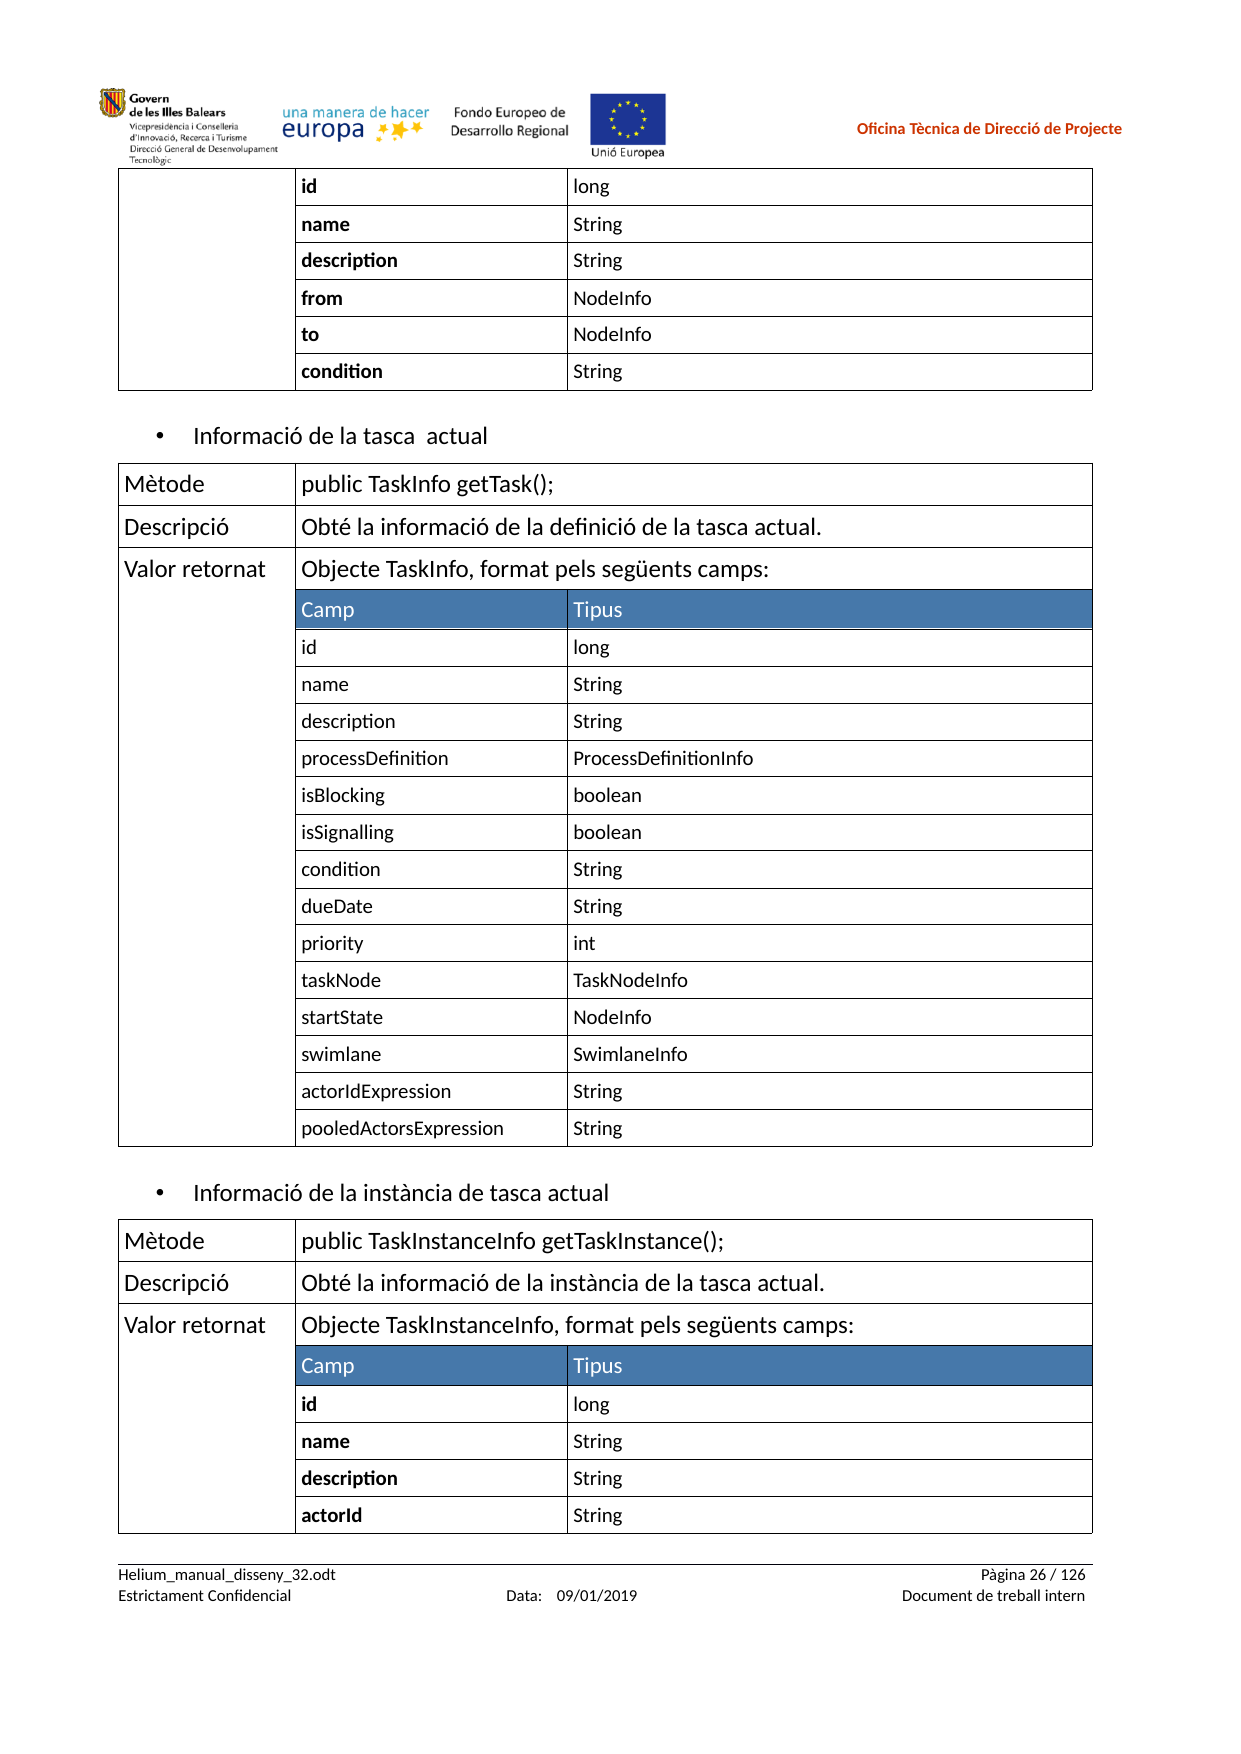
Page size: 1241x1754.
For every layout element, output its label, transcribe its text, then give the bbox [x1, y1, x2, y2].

list Informació de la instància de tasca actual [156, 1177, 1122, 1207]
table_cell id [296, 630, 567, 666]
table_cell String [568, 704, 1092, 739]
table_cell name [296, 206, 567, 242]
table_cell name [296, 667, 567, 702]
table_cell taskNode [296, 962, 567, 998]
table_cell dueDate [296, 889, 567, 924]
table_cell Objecte TaskInfo, format pels següents camps: [296, 548, 1092, 589]
table_cell actorIdExpression [296, 1073, 567, 1109]
table_cell description [296, 704, 567, 739]
table_cell String [568, 889, 1092, 924]
table_cell String [568, 1460, 1092, 1496]
table_cell isBlocking [296, 777, 567, 813]
table_cell String [568, 354, 1092, 390]
table_cell to [296, 317, 567, 353]
table_cell long [568, 630, 1092, 666]
table_cell Obté la informació de la definició de la tasca actual. [296, 506, 1092, 547]
table_cell NodeInfo [568, 317, 1092, 353]
table_cell Camp [296, 1346, 567, 1385]
table_cell SwimlaneInfo [568, 1036, 1092, 1072]
table_cell Objecte TaskInstanceInfo, format pels següents camps: [296, 1304, 1092, 1345]
table_cell startState [296, 999, 567, 1035]
table_header public TaskInfo getTask(); [296, 464, 1092, 505]
table_cell long [568, 1386, 1092, 1422]
picture [99, 87, 668, 166]
table_cell boolean [568, 815, 1092, 850]
table_cell Tipus [568, 1346, 1092, 1385]
table_cell id [296, 1386, 567, 1422]
table_cell String [568, 206, 1092, 242]
table_cell pooledActorsExpression [296, 1110, 567, 1146]
table_cell ProcessDefinitionInfo [568, 741, 1092, 776]
table_cell int [568, 925, 1092, 961]
table_header public TaskInstanceInfo getTaskInstance(); [296, 1220, 1092, 1261]
table_cell processDefinition [296, 741, 567, 776]
table_cell String [568, 667, 1092, 702]
table_cell Tipus [568, 590, 1092, 628]
table_cell actorId [296, 1497, 567, 1533]
table_cell String [568, 1497, 1092, 1533]
table_cell boolean [568, 777, 1092, 813]
table_cell Valor retornat [119, 1304, 295, 1533]
table_cell String [568, 1423, 1092, 1459]
table_cell condition [296, 354, 567, 390]
table_cell String [568, 243, 1092, 279]
table_header Mètode [119, 1220, 295, 1261]
table_cell NodeInfo [568, 999, 1092, 1035]
table_cell NodeInfo [568, 280, 1092, 316]
table_cell Obté la informació de la instància de la tasca actual. [296, 1262, 1092, 1303]
table_cell long [568, 169, 1092, 205]
table_cell TaskNodeInfo [568, 962, 1092, 998]
table_cell description [296, 1460, 567, 1496]
table_cell Descripció [119, 1262, 295, 1303]
table_cell priority [296, 925, 567, 961]
table_cell Valor retornat [119, 548, 295, 1146]
table_header Mètode [119, 464, 295, 505]
table_cell Descripció [119, 506, 295, 547]
list Informació de la tasca actual [156, 420, 1122, 451]
table_cell Camp [296, 590, 567, 628]
table_cell isSignalling [296, 815, 567, 850]
table_cell condition [296, 851, 567, 887]
table_cell description [296, 243, 567, 279]
table_cell [119, 169, 295, 390]
table_cell name [296, 1423, 567, 1459]
table_cell String [568, 1110, 1092, 1146]
table_cell from [296, 280, 567, 316]
table_cell String [568, 1073, 1092, 1109]
table_cell id [296, 169, 567, 205]
table_cell String [568, 851, 1092, 887]
table_cell swimlane [296, 1036, 567, 1072]
